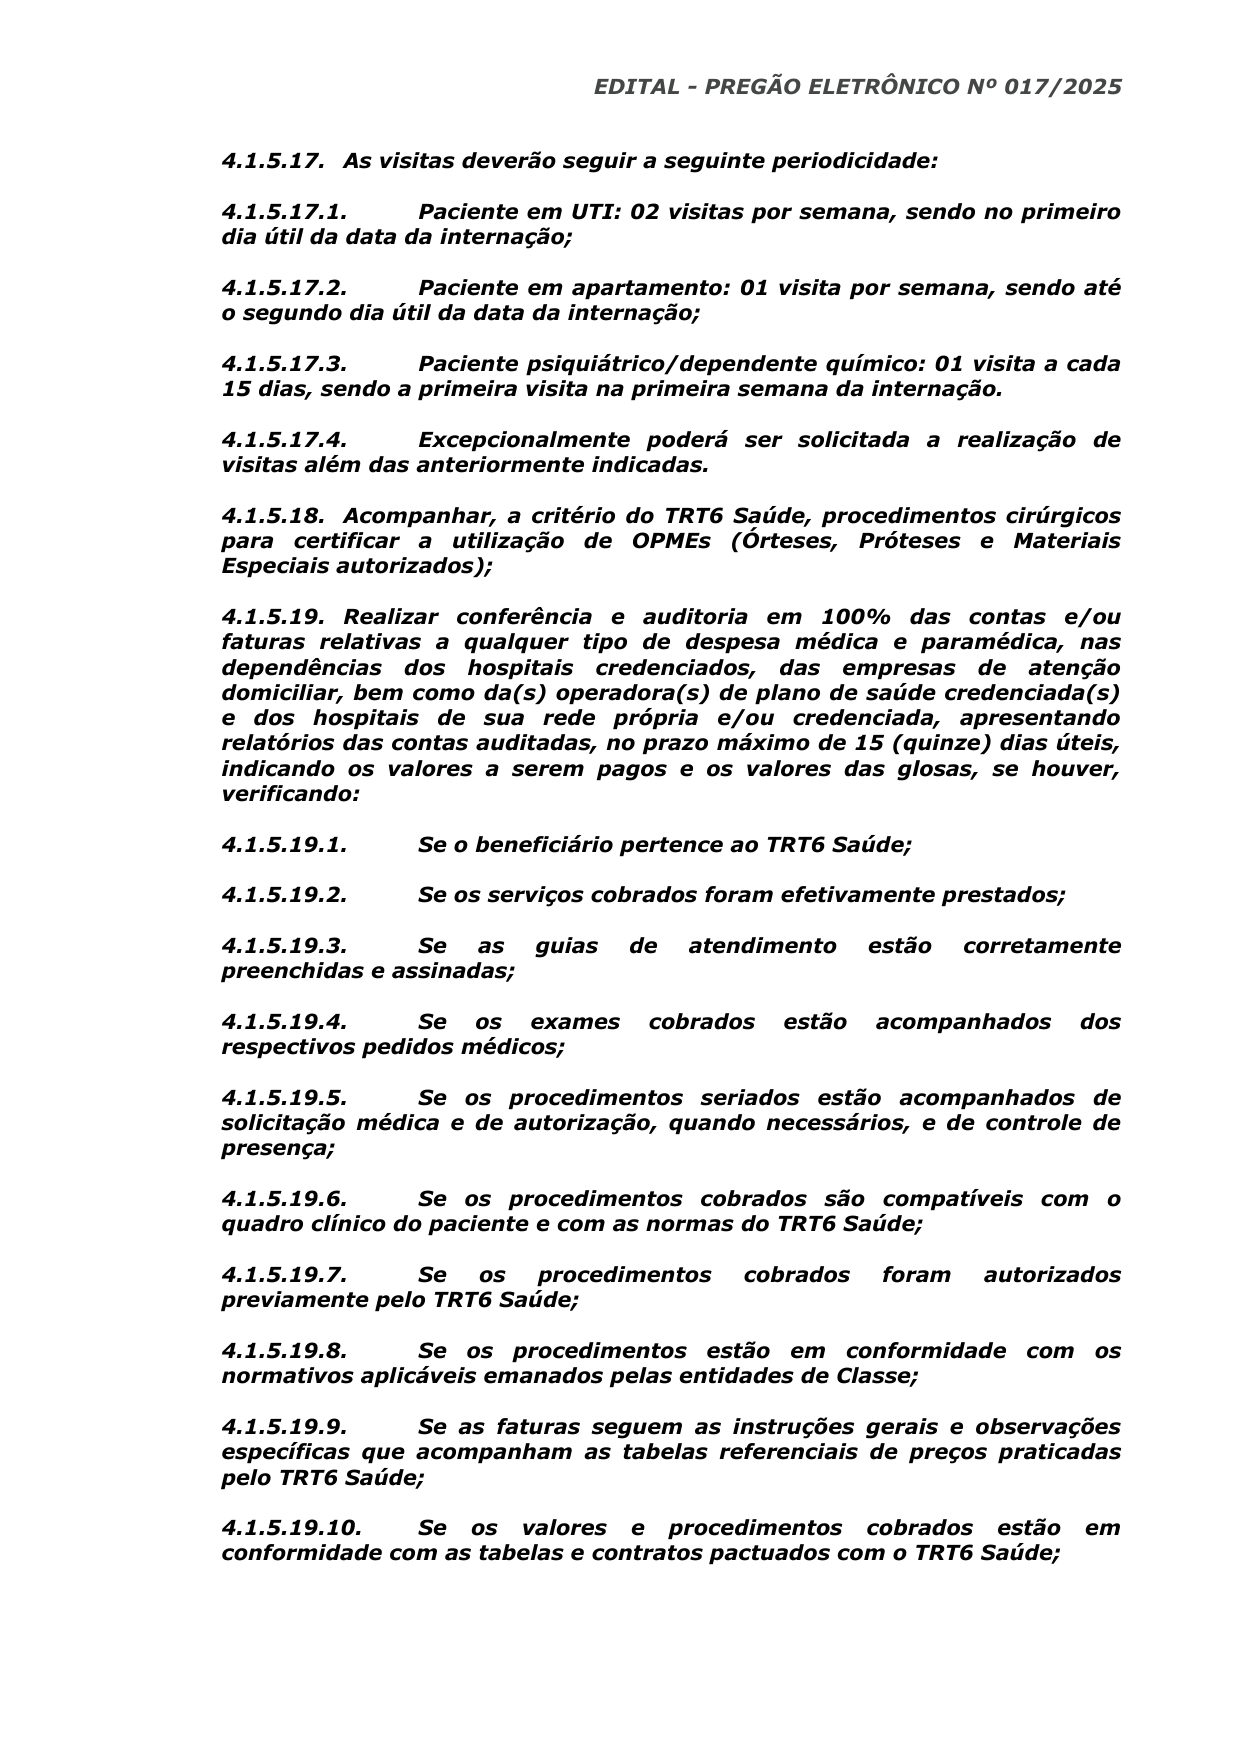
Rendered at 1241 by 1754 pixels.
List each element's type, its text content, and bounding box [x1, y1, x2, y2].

list Acompanhar, a critério do TRT6 Saúde, procedimentos cirúrgicos para certificar a utilização de OPMEs (Órteses, Próteses e Materiais Especiais autorizados); [221, 502, 1122, 578]
list Realizar conferência e auditoria em 100% das contas e/ou faturas relativas a qualquer tipo de despesa médica e paramédica, nas dependências dos hospitais credenciados, das empresas de atenção domiciliar, bem como da(s) operadora(s) de plano de saúde credenciada(s) e dos hospitais de sua rede própria e/ou credenciada, apresentando relatórios das contas auditadas, no prazo máximo de 15 (quinze) dias úteis, indicando os valores a serem pagos e os valores das glosas, se houver, verificando: [221, 603, 1122, 806]
list Se os serviços cobrados foram efetivamente prestados; [221, 882, 1122, 907]
list As visitas deverão seguir a seguinte periodicidade: [221, 148, 1122, 173]
list Se os valores e procedimentos cobrados estão em conformidade com as tabelas e contratos pactuados com o TRT6 Saúde; [221, 1514, 1122, 1565]
list Se os procedimentos cobrados são compatíveis com o quadro clínico do paciente e com as normas do TRT6 Saúde; [221, 1186, 1122, 1236]
list Se os procedimentos estão em conformidade com os normativos aplicáveis emanados pelas entidades de Classe; [221, 1337, 1122, 1388]
list Se os procedimentos seriados estão acompanhados de solicitação médica e de autorização, quando necessários, e de controle de presença; [221, 1084, 1122, 1160]
list Paciente psiquiátrico/dependente químico: 01 visita a cada 15 dias, sendo a primeira visita na primeira semana da internação. [221, 350, 1122, 401]
list Se os exames cobrados estão acompanhados dos respectivos pedidos médicos; [221, 1008, 1122, 1059]
list Paciente em UTI: 02 visitas por semana, sendo no primeiro dia útil da data da internação; [221, 198, 1122, 249]
list Paciente em apartamento: 01 visita por semana, sendo até o segundo dia útil da data da internação; [221, 274, 1122, 325]
list Se os procedimentos cobrados foram autorizados previamente pelo TRT6 Saúde; [221, 1261, 1122, 1312]
list Se as guias de atendimento estão corretamente preenchidas e assinadas; [221, 932, 1122, 983]
list Se o beneficiário pertence ao TRT6 Saúde; [221, 831, 1122, 856]
list Se as faturas seguem as instruções gerais e observações específicas que acompanham as tabelas referenciais de preços praticadas pelo TRT6 Saúde; [221, 1413, 1122, 1489]
list Excepcionalmente poderá ser solicitada a realização de visitas além das anteriormente indicadas. [221, 426, 1122, 477]
